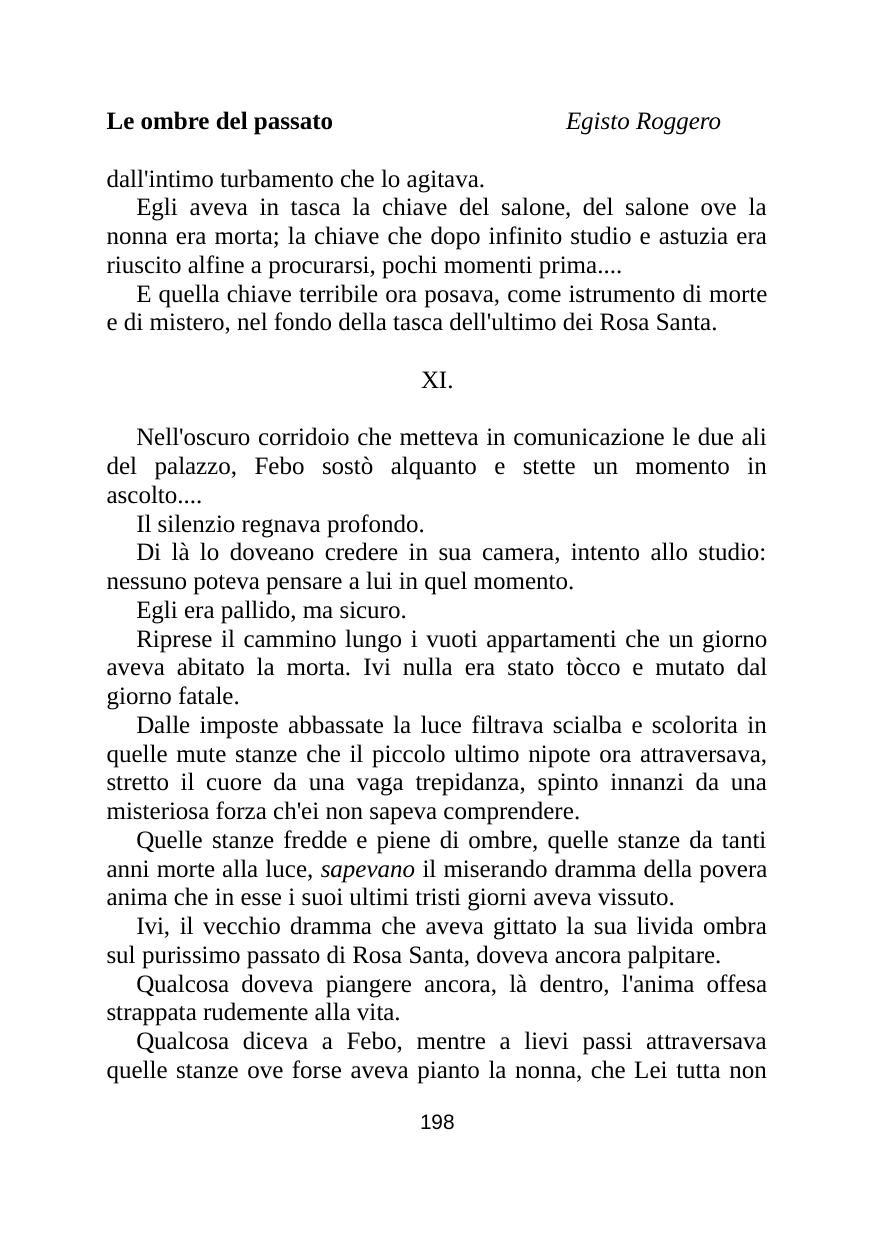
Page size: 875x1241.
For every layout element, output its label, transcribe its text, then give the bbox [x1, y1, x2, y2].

text Dalle imposte abbassate la luce filtrava scialba e scolorita in quelle mute stanze che il piccolo ultimo nipote ora attraversava, stretto il cuore da una vaga trepidanza, spinto innanzi da una misteriosa forza ch'ei non sapeva comprendere. [106, 710, 768, 825]
text Egli aveva in tasca la chiave del salone, del salone ove la nonna era morta; la chiave che dopo infinito studio e astuzia era riuscito alfine a procurarsi, pochi momenti prima.... [106, 192, 768, 279]
text dall'intimo turbamento che lo agitava. [106, 164, 768, 192]
text Di là lo doveano credere in sua camera, intento allo studio: nessuno poteva pensare a lui in quel momento. [106, 537, 768, 595]
text Quelle stanze fredde e piene di ombre, quelle stanze da tanti anni morte alla luce, sapevano il miserando dramma della povera anima che in esse i suoi ultimi tristi giorni aveva vissuto. [106, 825, 768, 911]
text Egli era pallido, ma sicuro. [106, 595, 768, 624]
text XI. [106, 365, 768, 394]
text Qualcosa diceva a Febo, mentre a lievi passi attraversava quelle stanze ove forse aveva pianto la nonna, che Lei tutta non [106, 1026, 768, 1084]
text Riprese il cammino lungo i vuoti appartamenti che un giorno aveva abitato la morta. Ivi nulla era stato tòcco e mutato dal giorno fatale. [106, 624, 768, 710]
text E quella chiave terribile ora posava, come istrumento di morte e di mistero, nel fondo della tasca dell'ultimo dei Rosa Santa. [106, 279, 768, 336]
text Qualcosa doveva piangere ancora, là dentro, l'anima offesa strappata rudemente alla vita. [106, 969, 768, 1026]
text Ivi, il vecchio dramma che aveva gittato la sua livida ombra sul purissimo passato di Rosa Santa, doveva ancora palpitare. [106, 911, 768, 969]
text Il silenzio regnava profondo. [106, 509, 768, 537]
text Nell'oscuro corridoio che metteva in comunicazione le due ali del palazzo, Febo sostò alquanto e stette un momento in ascolto.... [106, 422, 768, 509]
